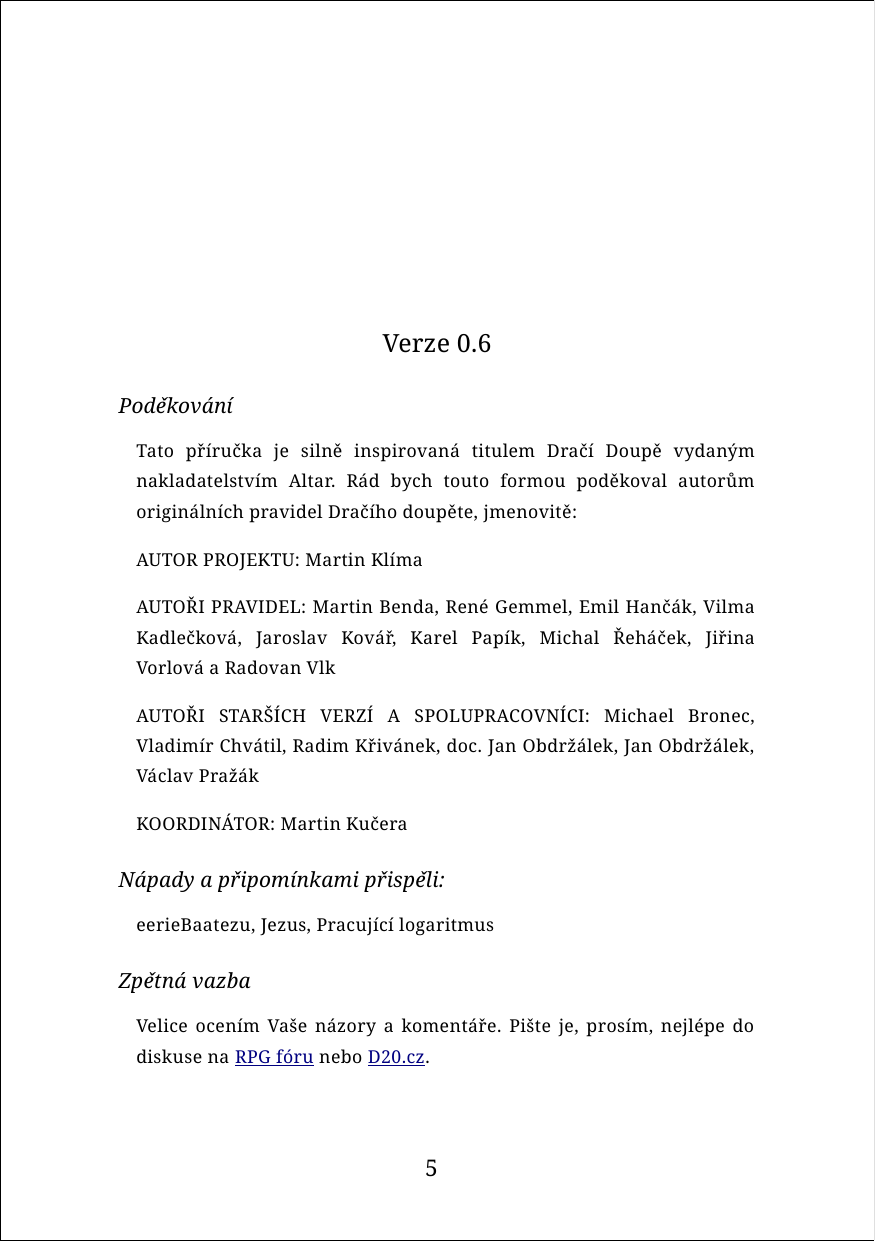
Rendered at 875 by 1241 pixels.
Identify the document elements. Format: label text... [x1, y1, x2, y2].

text Poděkování [118, 391, 756, 420]
text Zpětná vazba [118, 967, 756, 995]
text AUTOR PROJEKTU: Martin Klíma [136, 547, 756, 571]
text AUTOŘI STARŠÍCH VERZÍ A SPOLUPRACOVNÍCI: Michael Bronec, Vladimír Chvátil, Radim Křivánek, doc. Jan Obdržálek, Jan Obdržálek, Václav Pražák [136, 703, 756, 788]
text KOORDINÁTOR: Martin Kučera [136, 812, 756, 836]
text Verze 0.6 [118, 325, 756, 359]
text Nápady a připomínkami přispěli: [118, 865, 756, 894]
text eerieBaatezu, Jezus, Pracující logaritmus [136, 913, 756, 937]
text Velice ocením Vaše názory a komentáře. Pište je, prosím, nejlépe do diskuse na RPG fóru nebo D20.cz. [136, 1014, 756, 1068]
text AUTOŘI PRAVIDEL: Martin Benda, René Gemmel, Emil Hančák, Vilma Kadlečková, Jaroslav Kovář, Karel Papík, Michal Řeháček, Jiřina Vorlová a Radovan Vlk [136, 595, 756, 679]
text Tato příručka je silně inspirovaná titulem Dračí Doupě vydaným nakladatelstvím Altar. Rád bych touto formou poděkoval autorům originálních pravidel Dračího doupěte, jmenovitě: [136, 439, 756, 523]
